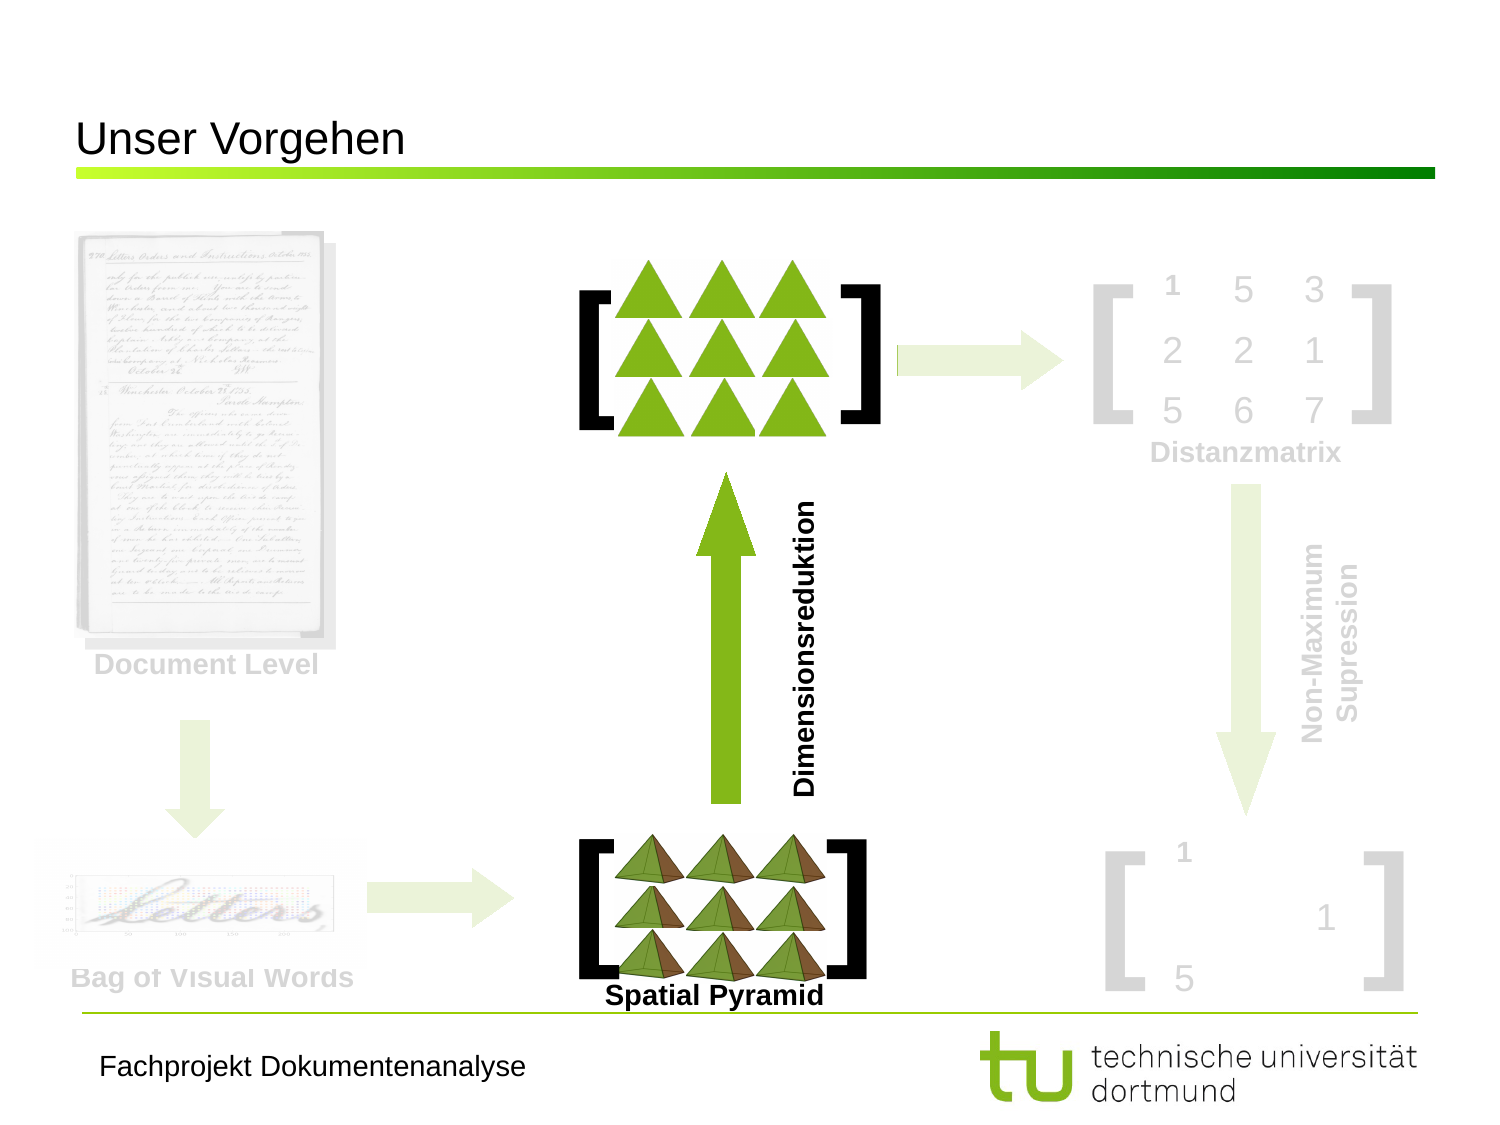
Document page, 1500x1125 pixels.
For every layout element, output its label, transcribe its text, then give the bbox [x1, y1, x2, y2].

title Unser Vorgehen [75, 44, 1425, 233]
picture [614, 833, 827, 984]
picture [611, 259, 833, 437]
text_box [897, 212, 1441, 1004]
text_box [23, 212, 567, 1004]
picture [980, 1031, 1418, 1111]
